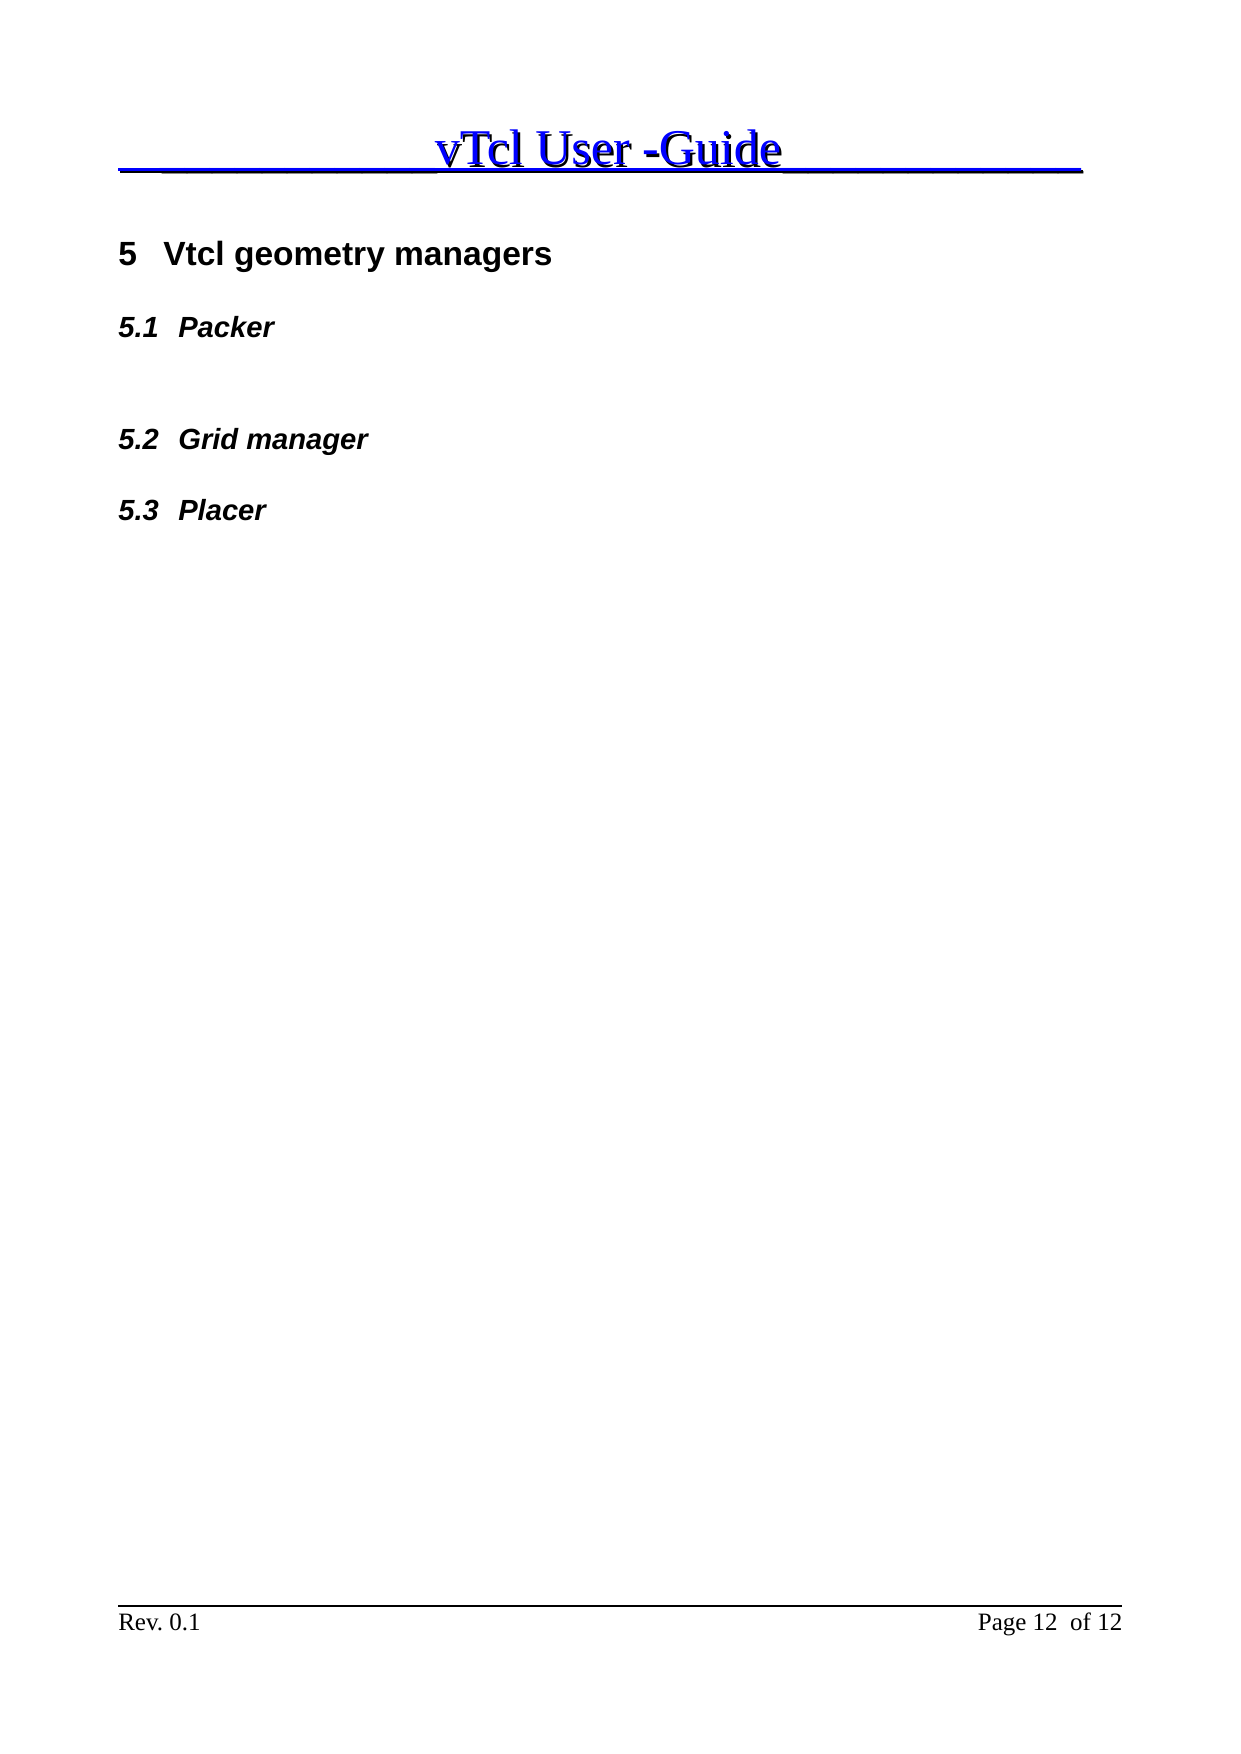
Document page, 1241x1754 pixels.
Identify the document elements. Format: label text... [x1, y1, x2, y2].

subtitle Placer [118, 493, 1122, 527]
subtitle Grid manager [118, 422, 1122, 456]
subtitle Vtcl geometry managers [118, 234, 1122, 272]
subtitle Packer [118, 310, 1122, 343]
